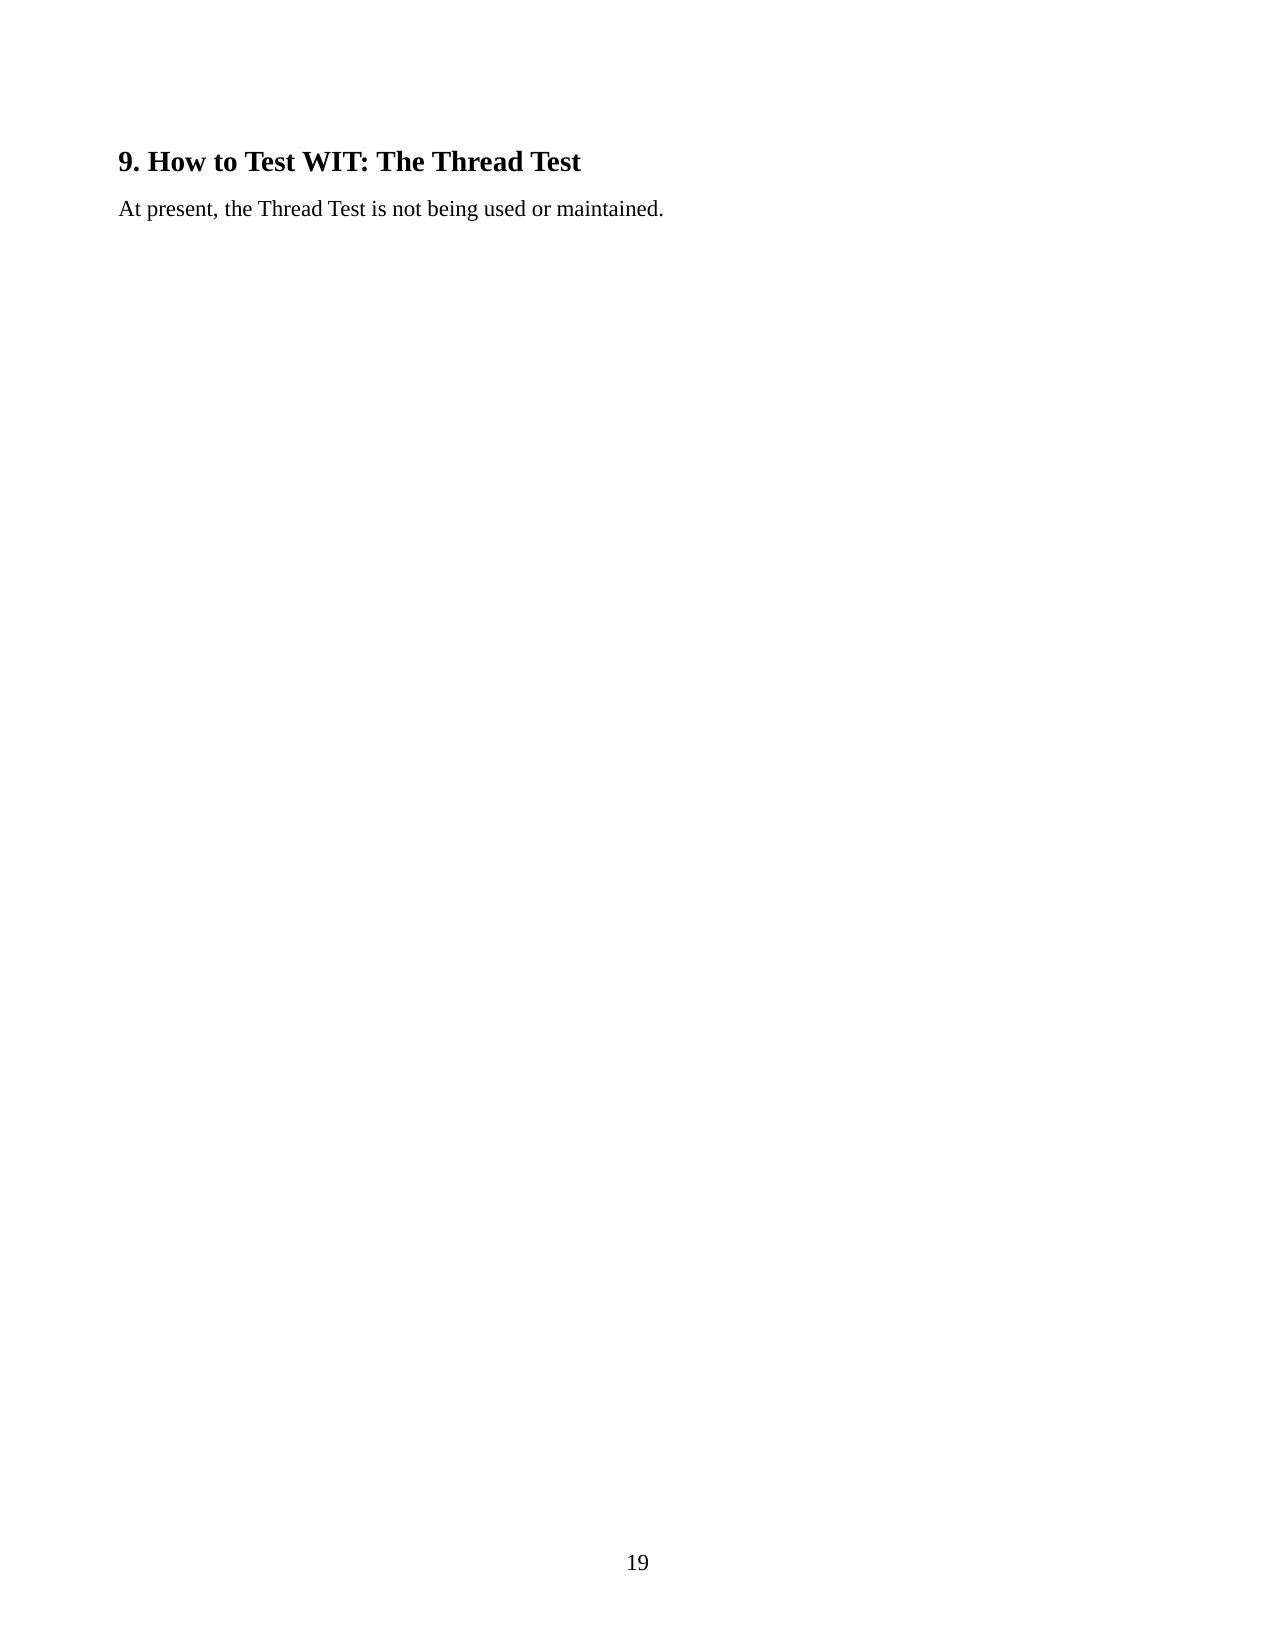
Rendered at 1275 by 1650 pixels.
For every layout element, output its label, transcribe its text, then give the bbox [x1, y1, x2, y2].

subtitle How to Test WIT: The Thread Test [118, 144, 1157, 177]
text At present, the Thread Test is not being used or maintained. [118, 195, 1157, 222]
